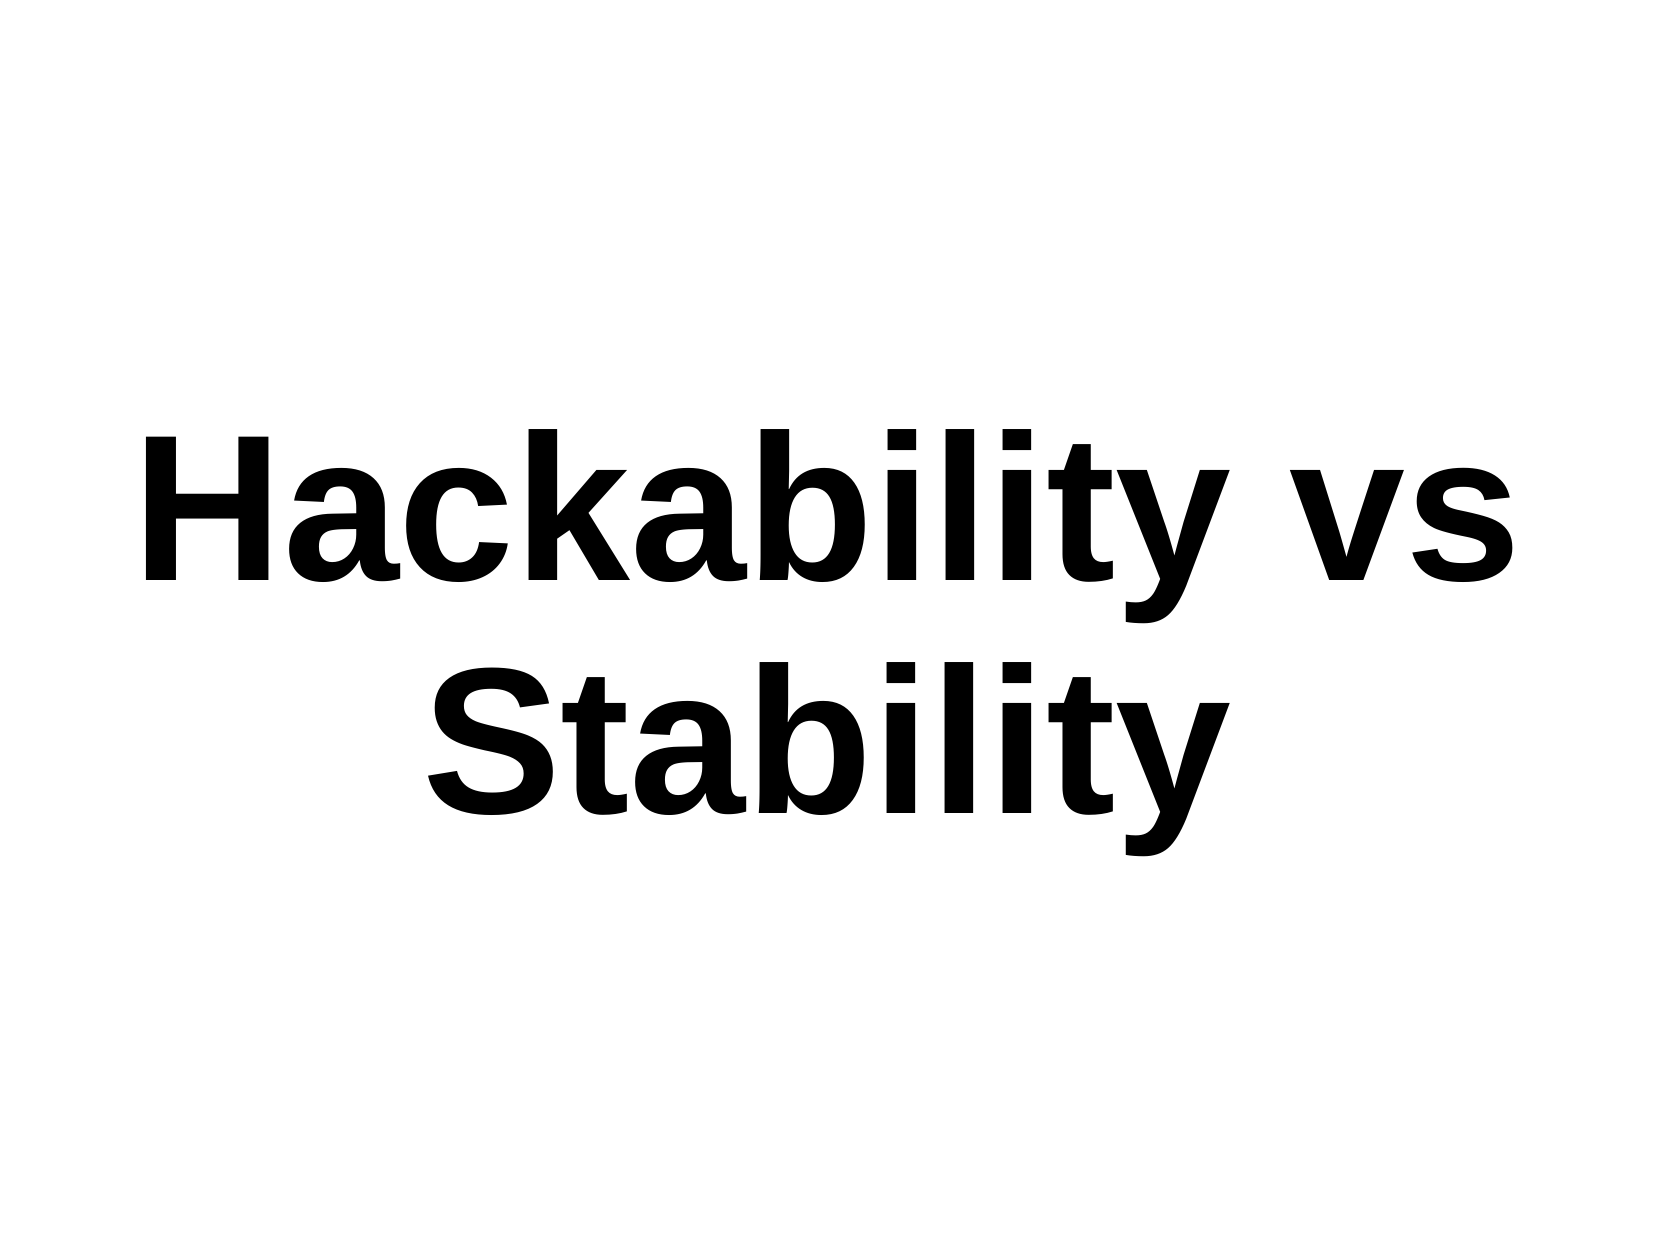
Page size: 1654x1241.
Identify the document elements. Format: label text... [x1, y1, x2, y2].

title Hackability vs Stability [82, 49, 1571, 1201]
